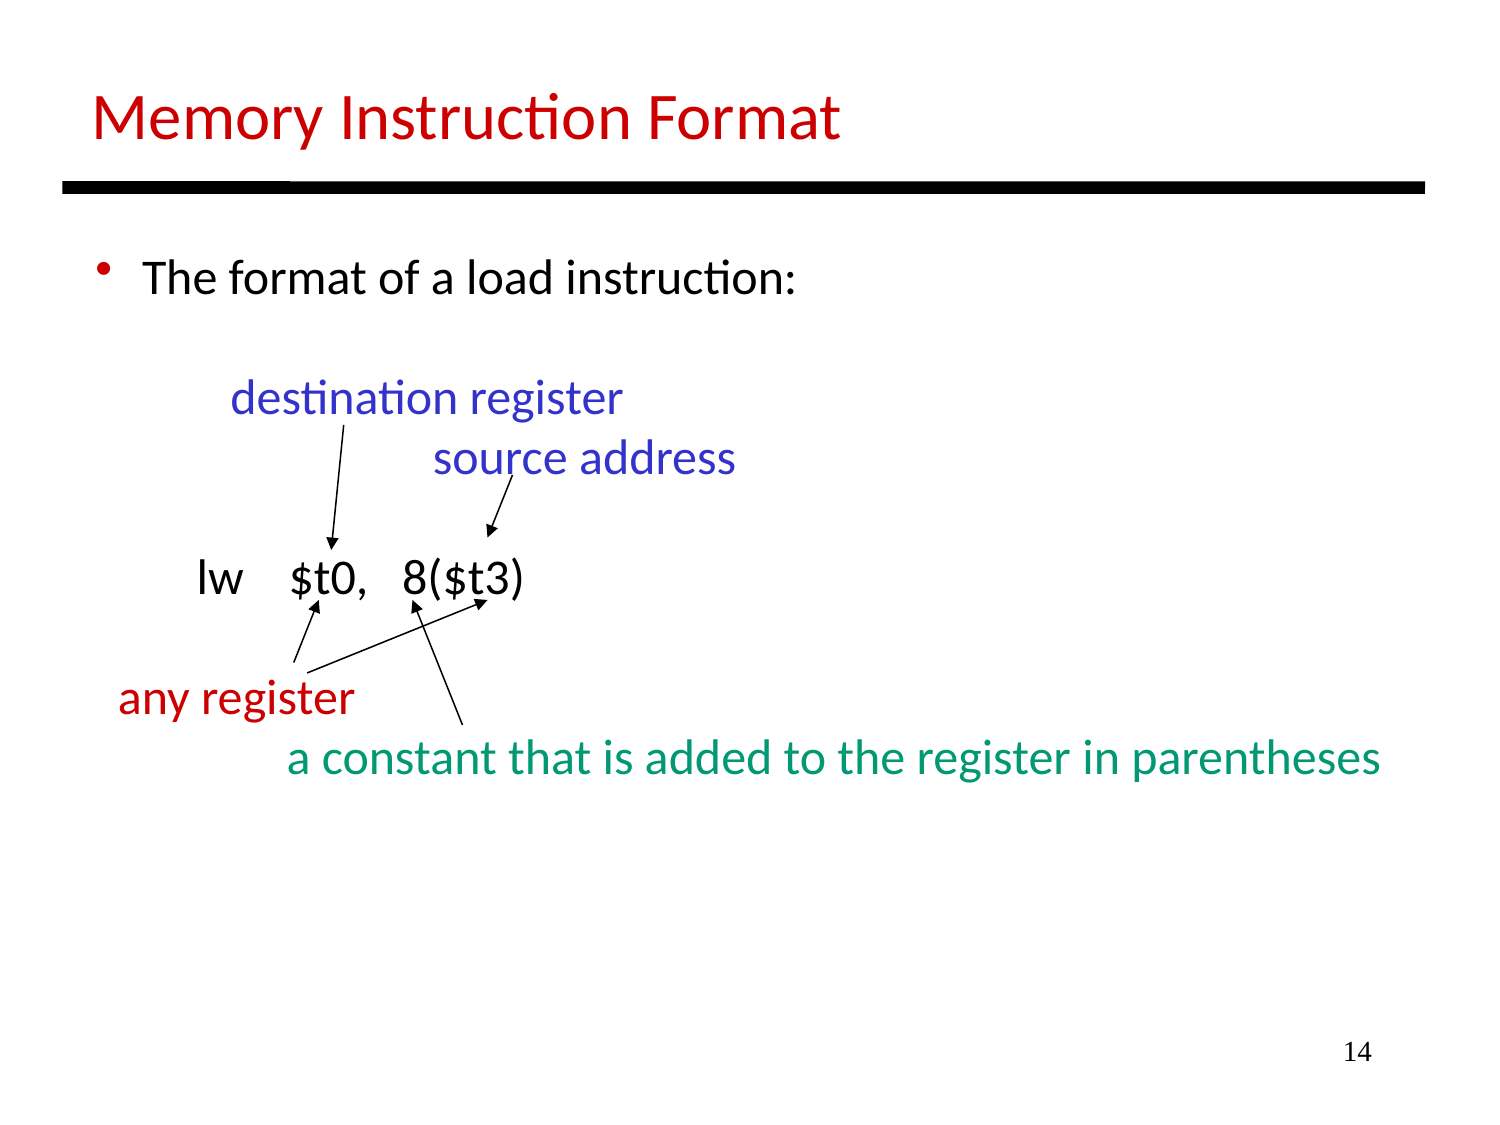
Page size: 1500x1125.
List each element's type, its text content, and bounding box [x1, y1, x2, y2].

text_box The format of a load instruction: destination register source address lw $t0, 8($t3) any register a constant that is added to the register in parentheses [80, 237, 1397, 793]
text_box Memory Instruction Format [77, 65, 858, 160]
slide_number [1074, 1025, 1388, 1100]
